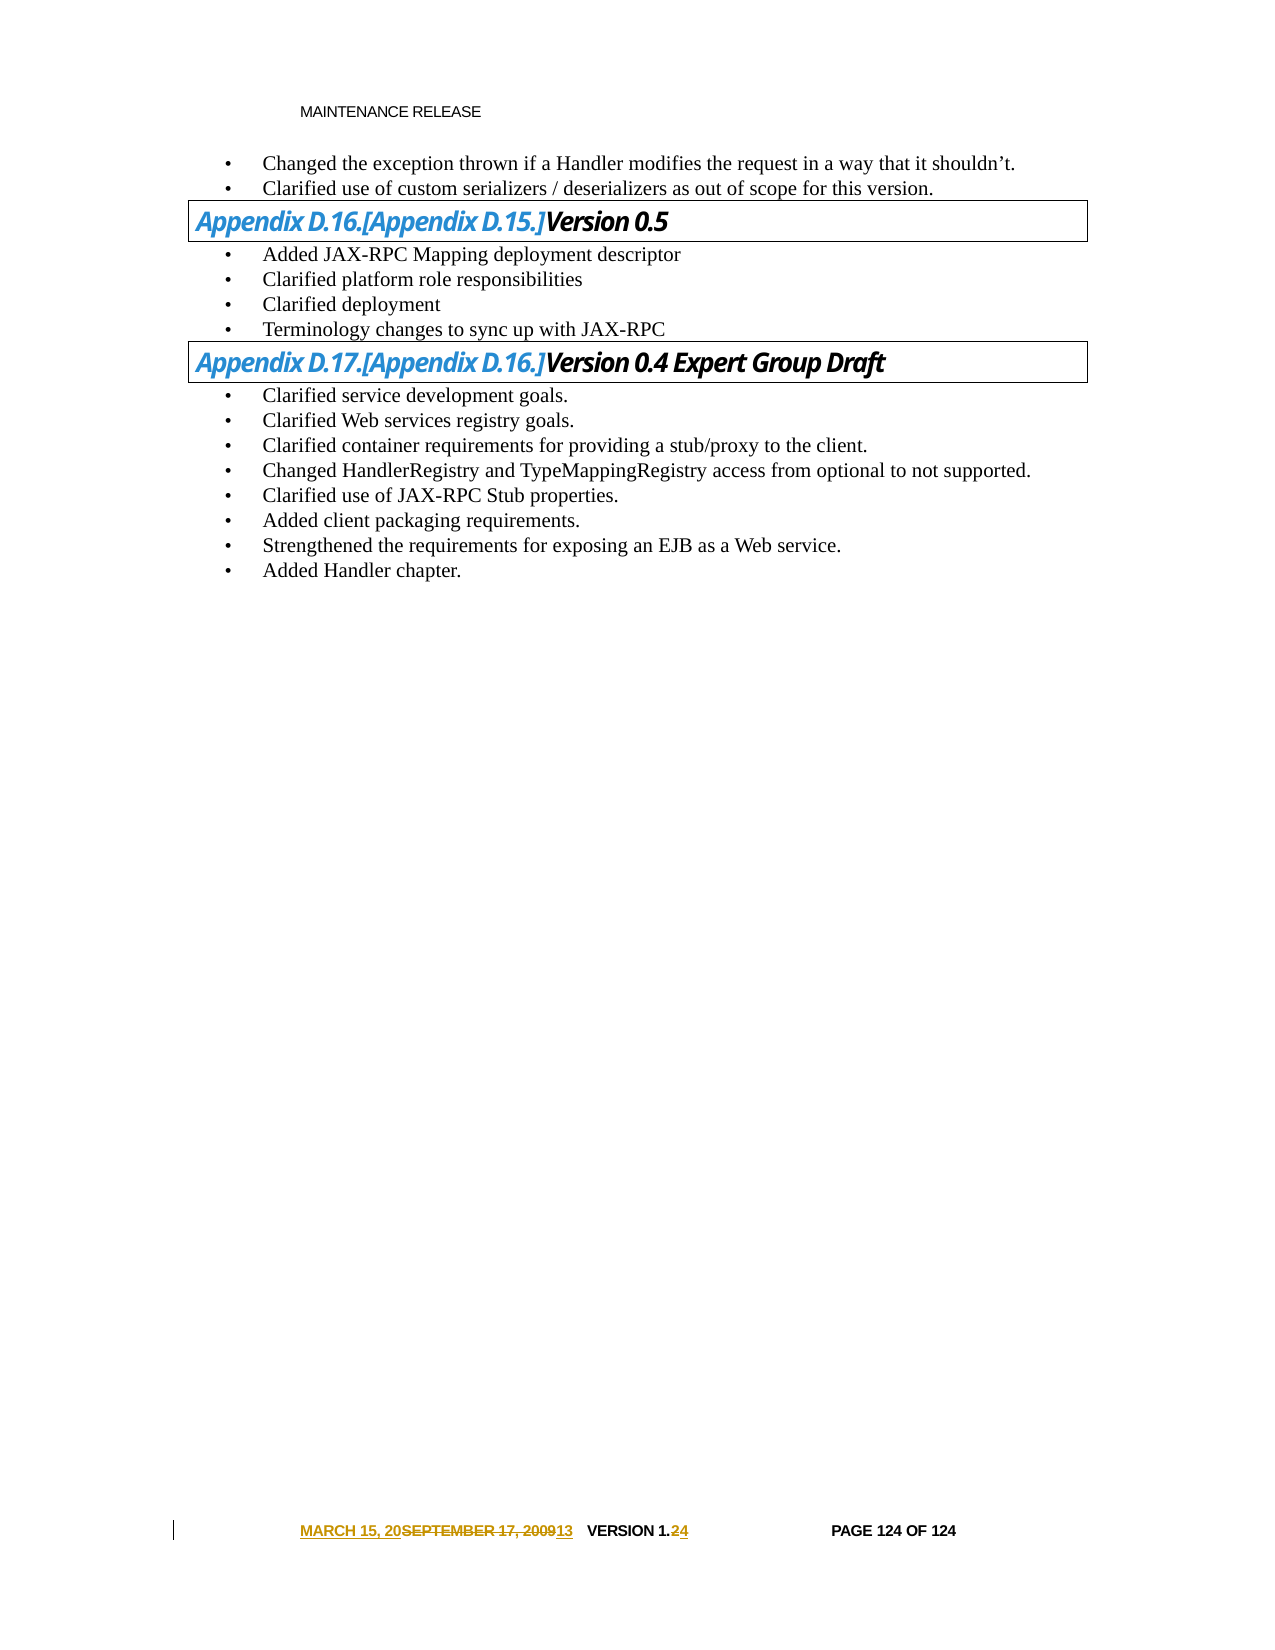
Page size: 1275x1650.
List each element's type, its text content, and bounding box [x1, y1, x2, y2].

list Clarified platform role responsibilities [225, 266, 1087, 291]
list Clarified deployment [225, 291, 1087, 316]
list Changed the exception thrown if a Handler modifies the request in a way that it shouldn’t. [225, 150, 1087, 175]
list Strengthened the requirements for exposing an EJB as a Web service. [225, 532, 1087, 557]
list Clarified use of JAX-RPC Stub properties. [225, 482, 1087, 507]
list Added Handler chapter. [225, 557, 1087, 582]
list Clarified use of custom serializers / deserializers as out of scope for this version. [225, 175, 1087, 200]
list Clarified Web services registry goals. [225, 407, 1087, 432]
list Clarified service development goals. [225, 383, 1087, 407]
list Added client packaging requirements. [225, 507, 1087, 532]
list Added JAX-RPC Mapping deployment descriptor [225, 242, 1087, 266]
list Version 0.5 [189, 201, 1087, 241]
list Changed HandlerRegistry and TypeMappingRegistry access from optional to not supported. [225, 457, 1087, 482]
list Terminology changes to sync up with JAX-RPC [225, 316, 1087, 341]
list Clarified container requirements for providing a stub/proxy to the client. [225, 432, 1087, 457]
list Version 0.4 Expert Group Draft [189, 342, 1087, 382]
